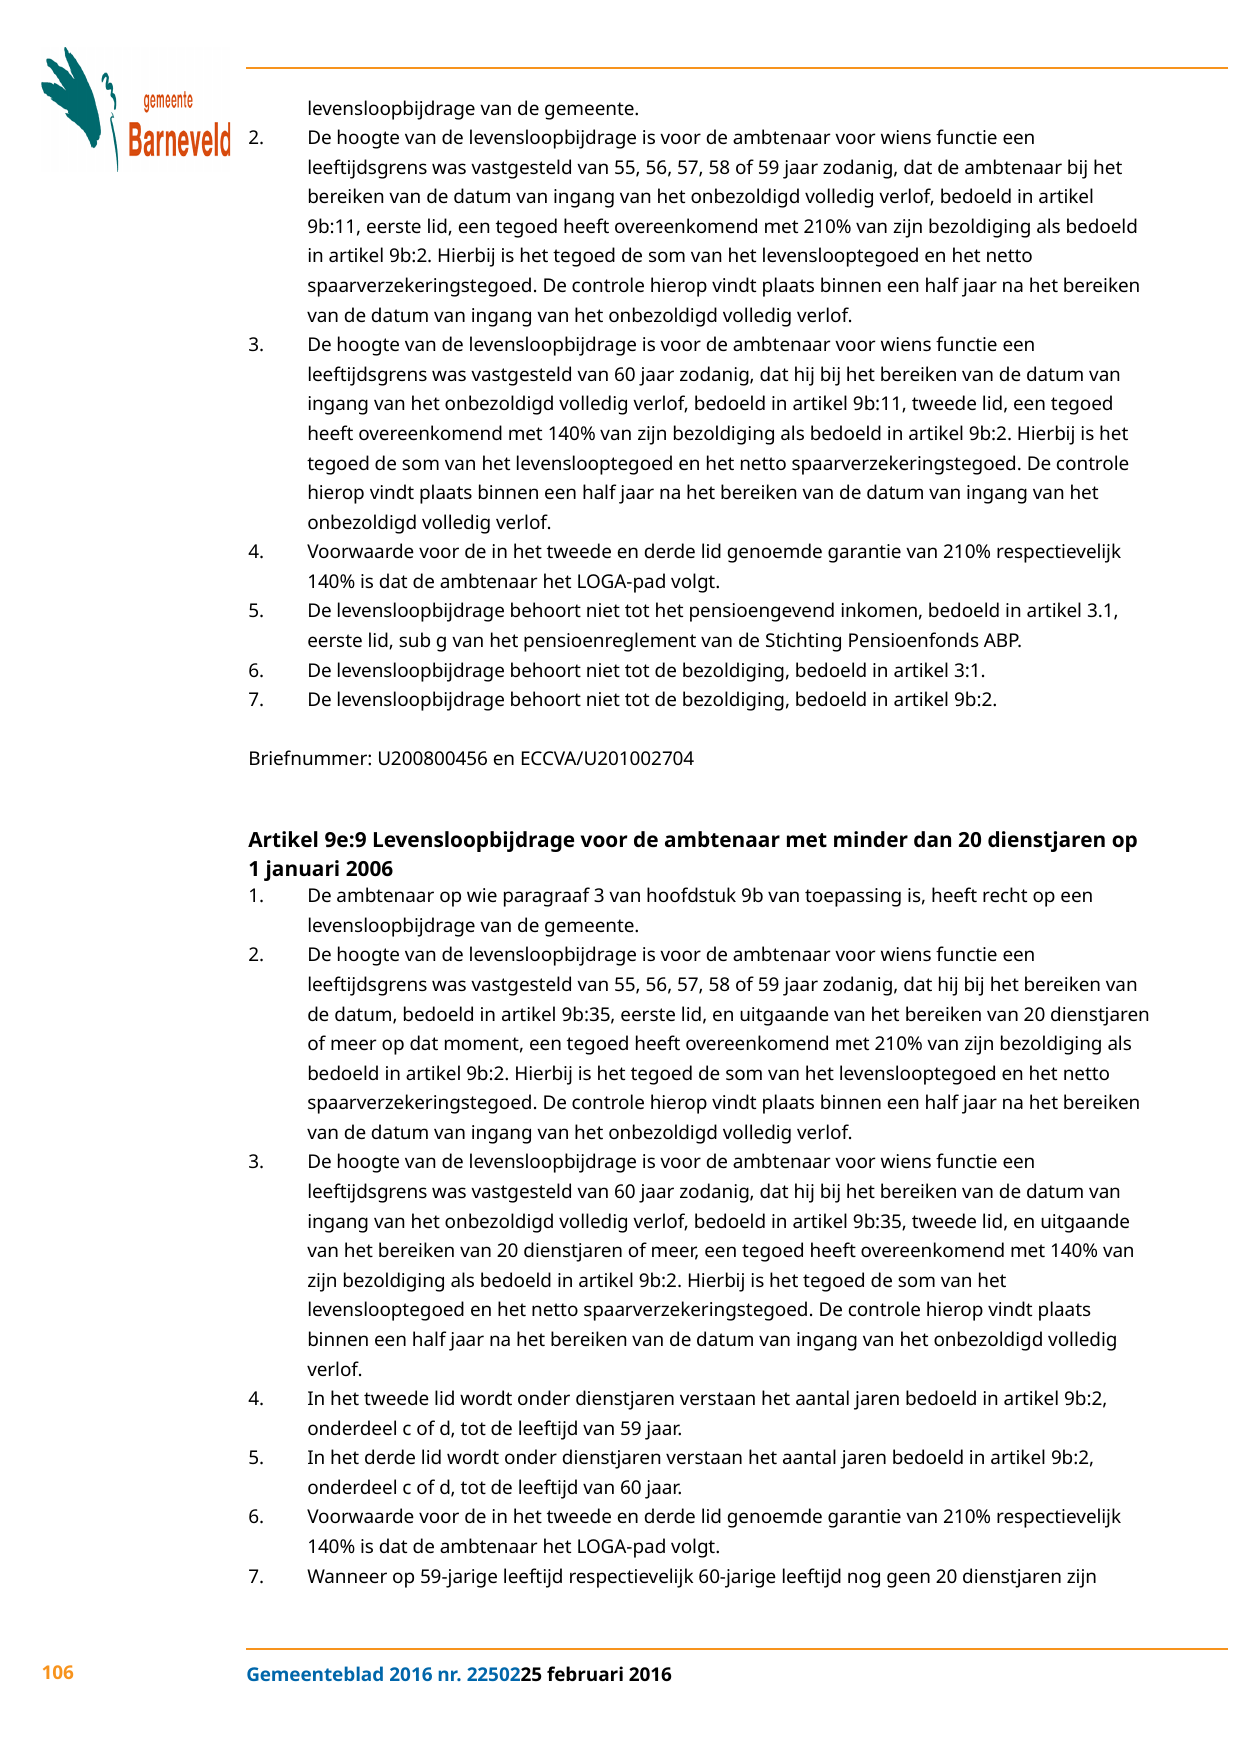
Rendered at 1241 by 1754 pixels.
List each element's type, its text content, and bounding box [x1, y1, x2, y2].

list Voorwaarde voor de in het tweede en derde lid genoemde garantie van 210% respectievelijk 140% is dat de ambtenaar het LOGA-pad volgt. [248, 1504, 1152, 1559]
list Voorwaarde voor de in het tweede en derde lid genoemde garantie van 210% respectievelijk 140% is dat de ambtenaar het LOGA-pad volgt. [248, 538, 1152, 594]
list De hoogte van de levensloopbijdrage is voor de ambtenaar voor wiens functie een leeftijdsgrens was vastgesteld van 55, 56, 57, 58 of 59 jaar zodanig, dat de ambtenaar bij het bereiken van de datum van ingang van het onbezoldigd volledig verlof, bedoeld in artikel 9b:11, eerste lid, een tegoed heeft overeenkomend met 210% van zijn bezoldiging als bedoeld in artikel 9b:2. Hierbij is het tegoed de som van het levenslooptegoed en het netto spaarverzekeringstegoed. De controle hierop vindt plaats binnen een half jaar na het bereiken van de datum van ingang van het onbezoldigd volledig verlof. [248, 124, 1152, 328]
list De levensloopbijdrage behoort niet tot de bezoldiging, bedoeld in artikel 3:1. [248, 657, 1152, 683]
list De levensloopbijdrage behoort niet tot de bezoldiging, bedoeld in artikel 9b:2. [248, 686, 1152, 712]
list De ambtenaar op wie paragraaf 3 van hoofdstuk 9b van toepassing is, heeft recht op een levensloopbijdrage van de gemeente. [248, 882, 1152, 938]
list In het derde lid wordt onder dienstjaren verstaan het aantal jaren bedoeld in artikel 9b:2, onderdeel c of d, tot de leeftijd van 60 jaar. [248, 1444, 1152, 1500]
text Briefnummer: U200800456 en ECCVA/U201002704 [248, 746, 1152, 771]
list In het tweede lid wordt onder dienstjaren verstaan het aantal jaren bedoeld in artikel 9b:2, onderdeel c of d, tot de leeftijd van 59 jaar. [248, 1385, 1152, 1441]
list Wanneer op 59-jarige leeftijd respectievelijk 60-jarige leeftijd nog geen 20 dienstjaren zijn [248, 1563, 1152, 1589]
picture [41, 47, 231, 172]
list De hoogte van de levensloopbijdrage is voor de ambtenaar voor wiens functie een leeftijdsgrens was vastgesteld van 60 jaar zodanig, dat hij bij het bereiken van de datum van ingang van het onbezoldigd volledig verlof, bedoeld in artikel 9b:35, tweede lid, en uitgaande van het bereiken van 20 dienstjaren of meer, een tegoed heeft overeenkomend met 140% van zijn bezoldiging als bedoeld in artikel 9b:2. Hierbij is het tegoed de som van het levenslooptegoed en het netto spaarverzekeringstegoed. De controle hierop vindt plaats binnen een half jaar na het bereiken van de datum van ingang van het onbezoldigd volledig verlof. [248, 1149, 1152, 1382]
list De hoogte van de levensloopbijdrage is voor de ambtenaar voor wiens functie een leeftijdsgrens was vastgesteld van 60 jaar zodanig, dat hij bij het bereiken van de datum van ingang van het onbezoldigd volledig verlof, bedoeld in artikel 9b:11, tweede lid, een tegoed heeft overeenkomend met 140% van zijn bezoldiging als bedoeld in artikel 9b:2. Hierbij is het tegoed de som van het levenslooptegoed en het netto spaarverzekeringstegoed. De controle hierop vindt plaats binnen een half jaar na het bereiken van de datum van ingang van het onbezoldigd volledig verlof. [248, 331, 1152, 535]
list levensloopbijdrage van de gemeente. [248, 95, 1152, 121]
list De hoogte van de levensloopbijdrage is voor de ambtenaar voor wiens functie een leeftijdsgrens was vastgesteld van 55, 56, 57, 58 of 59 jaar zodanig, dat hij bij het bereiken van de datum, bedoeld in artikel 9b:35, eerste lid, en uitgaande van het bereiken van 20 dienstjaren of meer op dat moment, een tegoed heeft overeenkomend met 210% van zijn bezoldiging als bedoeld in artikel 9b:2. Hierbij is het tegoed de som van het levenslooptegoed en het netto spaarverzekeringstegoed. De controle hierop vindt plaats binnen een half jaar na het bereiken van de datum van ingang van het onbezoldigd volledig verlof. [248, 942, 1152, 1145]
text Artikel 9e:9 Levensloopbijdrage voor de ambtenaar met minder dan 20 dienstjaren op 1 januari 2006 [248, 826, 1152, 882]
list De levensloopbijdrage behoort niet tot het pensioengevend inkomen, bedoeld in artikel 3.1, eerste lid, sub g van het pensioenreglement van de Stichting Pensioenfonds ABP. [248, 598, 1152, 653]
